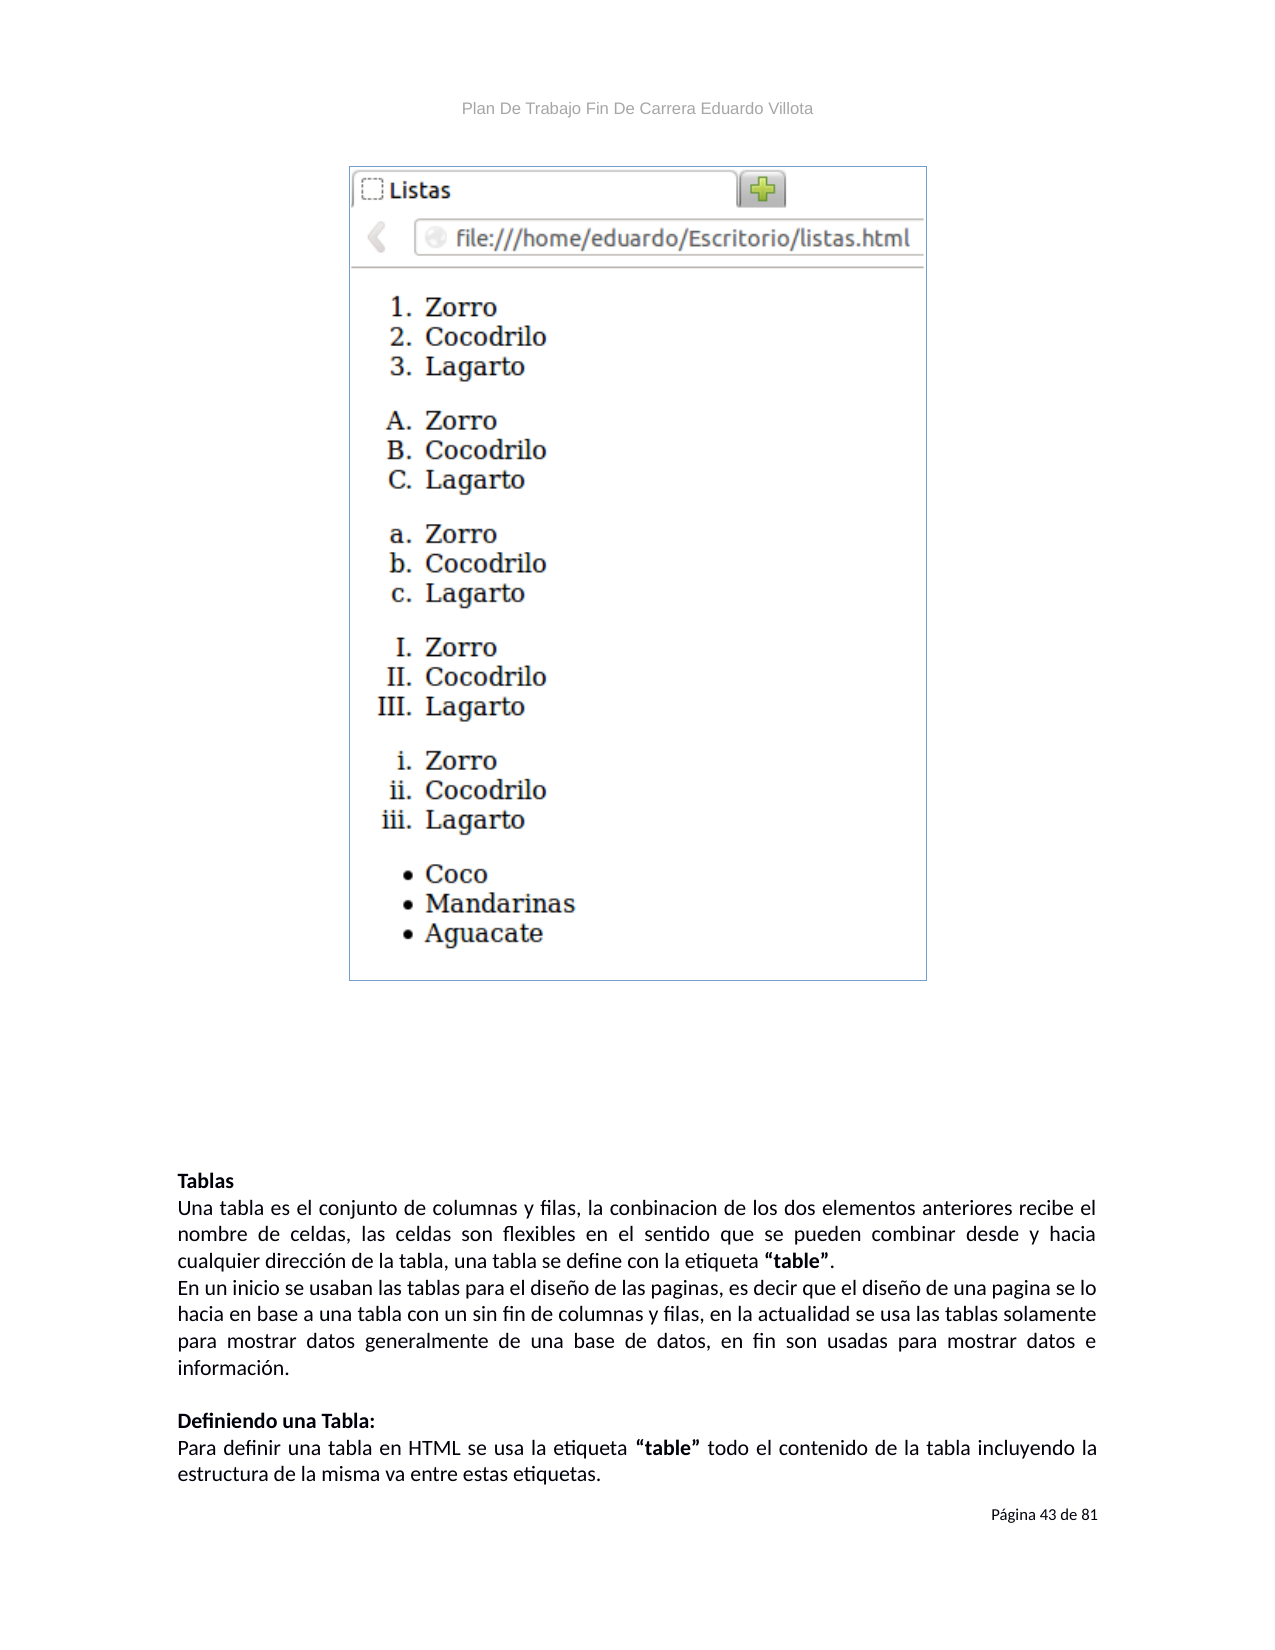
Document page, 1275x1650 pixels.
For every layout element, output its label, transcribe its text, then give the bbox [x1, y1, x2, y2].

text Una tabla es el conjunto de columnas y filas, la conbinacion de los dos elementos anteriores recibe el nombre de celdas, las celdas son flexibles en el sentido que se pueden combinar desde y hacia cualquier dirección de la tabla, una tabla se define con la etiqueta “table”. [177, 1194, 1098, 1274]
text En un inicio se usaban las tablas para el diseño de las paginas, es decir que el diseño de una pagina se lo hacia en base a una tabla con un sin fin de columnas y filas, en la actualidad se usa las tablas solamente para mostrar datos generalmente de una base de datos, en fin son usadas para mostrar datos e información. [177, 1274, 1098, 1380]
picture [351, 169, 924, 978]
text Para definir una tabla en HTML se usa la etiqueta “table” todo el contenido de la tabla incluyendo la estructura de la misma va entre estas etiquetas. [177, 1434, 1098, 1487]
text Definiendo una Tabla: [177, 1407, 1098, 1434]
text Tablas [177, 1167, 1098, 1194]
